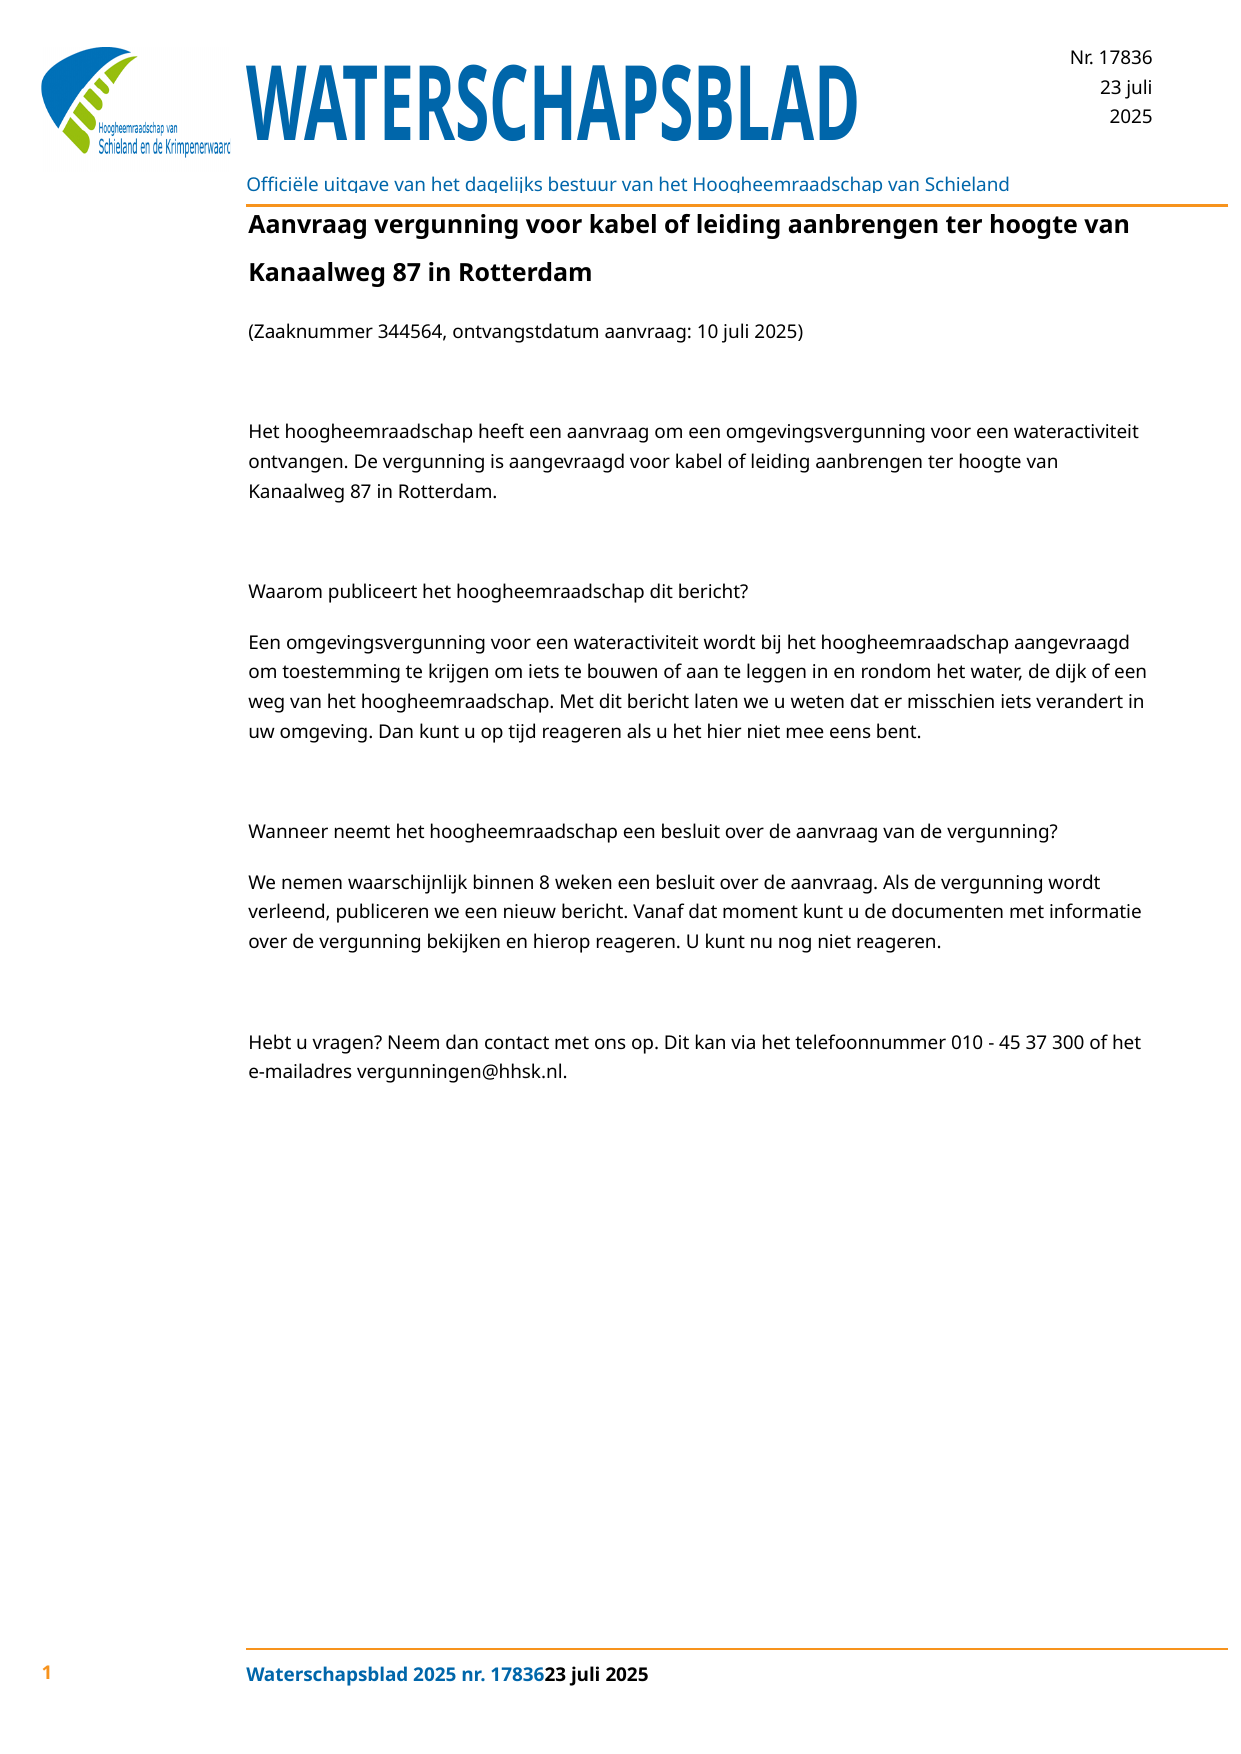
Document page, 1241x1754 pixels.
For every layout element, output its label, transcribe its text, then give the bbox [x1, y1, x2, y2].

text Waarom publiceert het hoogheemraadschap dit bericht? [248, 579, 1152, 604]
text Hebt u vragen? Neem dan contact met ons op. Dit kan via het telefoonnummer 010 - 45 37 300 of het e-mailadres vergunningen@hhsk.nl. [248, 1029, 1152, 1084]
text Een omgevingsvergunning voor een wateractiviteit wordt bij het hoogheemraadschap aangevraagd om toestemming te krijgen om iets te bouwen of aan te leggen in en rondom het water, de dijk of een weg van het hoogheemraadschap. Met dit bericht laten we u weten dat er misschien iets verandert in uw omgeving. Dan kunt u op tijd reageren als u het hier niet mee eens bent. [248, 629, 1152, 744]
picture [41, 47, 231, 172]
text (Zaaknummer 344564, ontvangstdatum aanvraag: 10 juli 2025) [248, 318, 1152, 344]
text Het hoogheemraadschap heeft een aanvraag om een omgevingsvergunning voor een wateractiviteit ontvangen. De vergunning is aangevraagd voor kabel of leiding aanbrengen ter hoogte van Kanaalweg 87 in Rotterdam. [248, 419, 1152, 504]
text Wanneer neemt het hoogheemraadschap een besluit over de aanvraag van de vergunning? [248, 819, 1152, 844]
text Aanvraag vergunning voor kabel of leiding aanbrengen ter hoogte van Kanaalweg 87 in Rotterdam [248, 207, 1152, 288]
text We nemen waarschijnlijk binnen 8 weken een besluit over de aanvraag. Als de vergunning wordt verleend, publiceren we een nieuw bericht. Vanaf dat moment kunt u de documenten met informatie over de vergunning bekijken en hierop reageren. U kunt nu nog niet reageren. [248, 869, 1152, 954]
